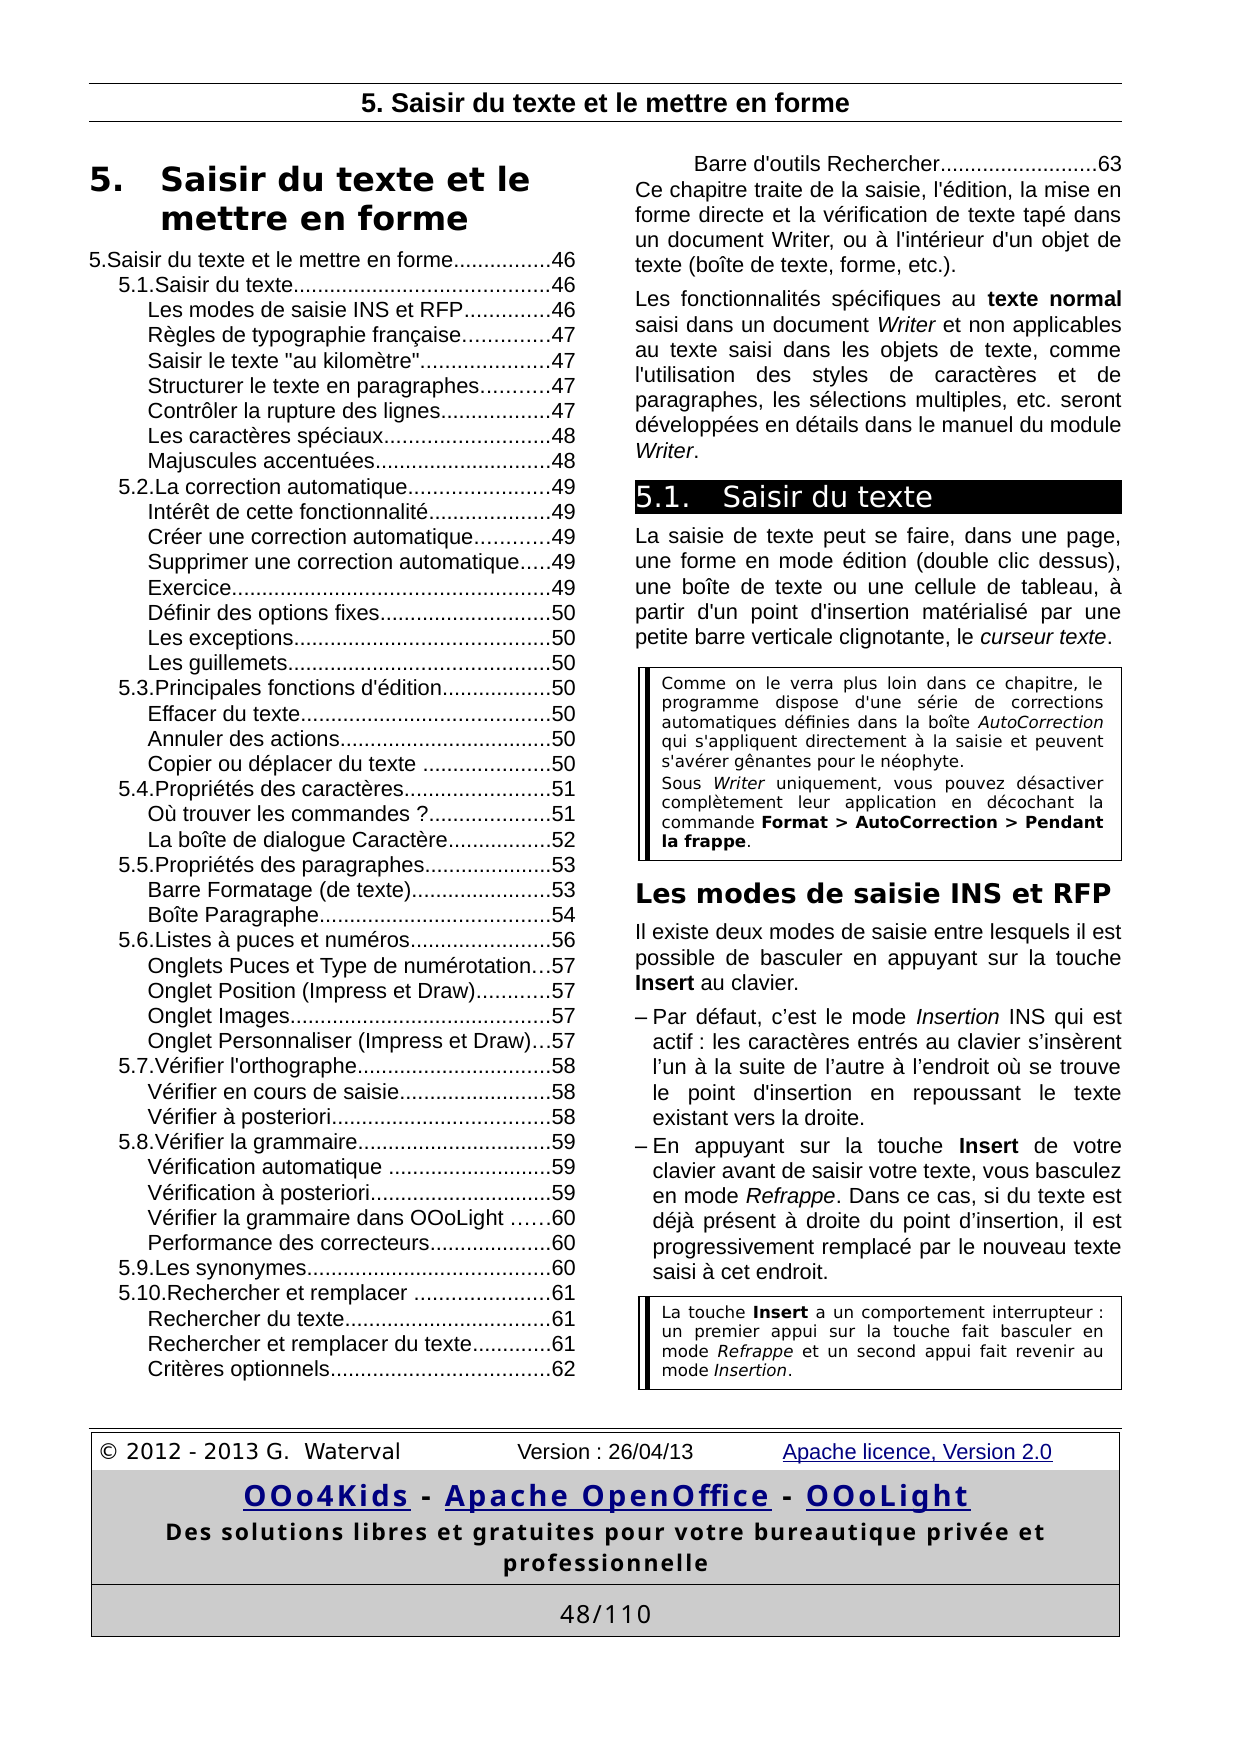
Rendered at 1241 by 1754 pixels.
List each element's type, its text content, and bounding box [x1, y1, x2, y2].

subtitle Les modes de saisie INS et RFP [635, 879, 1122, 910]
text Vérifier la grammaire dans OOoLight 60 [147, 1205, 576, 1230]
text Critères optionnels 62 [147, 1356, 576, 1381]
text Onglet Personnaliser (Impress et Draw) 57 [147, 1028, 576, 1053]
text 5.Saisir du texte et le mettre en forme 46 [88, 247, 576, 272]
text 5.4.Propriétés des caractères 51 [118, 776, 576, 801]
text Vérifier en cours de saisie 58 [147, 1079, 576, 1104]
text Rechercher et remplacer du texte 61 [147, 1331, 576, 1356]
text Barre Formatage (de texte) 53 [147, 877, 576, 902]
text 5.1.Saisir du texte 46 [118, 272, 576, 297]
text 5.8.Vérifier la grammaire 59 [118, 1129, 576, 1154]
text 5.10.Rechercher et remplacer 61 [118, 1280, 576, 1306]
text Effacer du texte 50 [147, 701, 576, 726]
text Ce chapitre traite de la saisie, l'édition, la mise en forme directe et la vérification de texte tapé dans un document Writer, ou à l'intérieur d'un objet de texte (boîte de texte, forme, etc.). [635, 177, 1122, 277]
text Exercice 49 [147, 574, 576, 600]
table_header La touche Insert a un comportement interrupteur : un premier appui sur la touche fait basculer en mode Refrappe et un second appui fait revenir au mode Insertion. [650, 1297, 1121, 1389]
text 5.7.Vérifier l'orthographe 58 [118, 1053, 576, 1079]
text Règles de typographie française 47 [147, 322, 576, 348]
text Rechercher du texte 61 [147, 1306, 576, 1331]
text La saisie de texte peut se faire, dans une page, une forme en mode édition (double clic dessus), une boîte de texte ou une cellule de tableau, à partir d'un point d'insertion matérialisé par une petite barre verticale clignotante, le curseur texte. [635, 523, 1122, 649]
text Onglets Puces et Type de numérotation 57 [147, 953, 576, 978]
text Saisir le texte "au kilomètre" 47 [147, 348, 576, 373]
text Boîte Paragraphe 54 [147, 902, 576, 927]
text Intérêt de cette fonctionnalité 49 [147, 499, 576, 524]
text Définir des options fixes 50 [147, 600, 576, 625]
text 5.9.Les synonymes 60 [118, 1255, 576, 1280]
text Où trouver les commandes ? 51 [147, 801, 576, 827]
list Par défaut, c’est le mode Insertion INS qui est actif : les caractères entrés au clavier s’insèrent l’un à la suite de l’autre à l’endroit où se trouve le point d'insertion en repoussant le texte existant vers la droite. [635, 1004, 1122, 1130]
text Les exceptions 50 [147, 625, 576, 650]
text Onglet Position (Impress et Draw) 57 [147, 978, 576, 1003]
text Majuscules accentuées 48 [147, 448, 576, 474]
text Contrôler la rupture des lignes 47 [147, 398, 576, 423]
text Les modes de saisie INS et RFP 46 [147, 297, 576, 322]
text 5.5.Propriétés des paragraphes 53 [118, 852, 576, 877]
text 5.3.Principales fonctions d'édition 50 [118, 675, 576, 701]
text Onglet Images 57 [147, 1003, 576, 1028]
text Structurer le texte en paragraphes 47 [147, 373, 576, 398]
text Barre d'outils Rechercher 63 [694, 151, 1122, 177]
text Créer une correction automatique 49 [147, 524, 576, 549]
text Les fonctionnalités spécifiques au texte normal saisi dans un document Writer et non applicables au texte saisi dans les objets de texte, comme l'utilisation des styles de caractères et de paragraphes, les sélections multiples, etc. seront développées en détails dans le manuel du module Writer. [635, 286, 1122, 463]
text La boîte de dialogue Caractère 52 [147, 827, 576, 852]
text Vérification à posteriori 59 [147, 1179, 576, 1205]
text Il existe deux modes de saisie entre lesquels il est possible de basculer en appuyant sur la touche Insert au clavier. [635, 919, 1122, 995]
text Annuler des actions 50 [147, 726, 576, 751]
text Les guillemets 50 [147, 650, 576, 675]
list En appuyant sur la touche Insert de votre clavier avant de saisir votre texte, vous basculez en mode Refrappe. Dans ce cas, si du texte est déjà présent à droite du point d’insertion, il est progressivement remplacé par le nouveau texte saisi à cet endroit. [635, 1133, 1122, 1284]
text Performance des correcteurs 60 [147, 1230, 576, 1255]
subtitle Saisir du texte et le mettre en forme [88, 160, 576, 238]
text Les caractères spéciaux 48 [147, 423, 576, 448]
text 5.6.Listes à puces et numéros 56 [118, 927, 576, 953]
text Supprimer une correction automatique 49 [147, 549, 576, 574]
table_header Comme on le verra plus loin dans ce chapitre, le programme dispose d'une série de corrections automatiques définies dans la boîte AutoCorrection qui s'appliquent directement à la saisie et peuvent s'avérer gênantes pour le néophyte. Sous Writer uniquement, vous pouvez désactiver complètement leur application en décochant la commande Format > AutoCorrection > Pendant la frappe. [650, 668, 1121, 860]
text Copier ou déplacer du texte 50 [147, 751, 576, 776]
subtitle Saisir du texte [635, 480, 1122, 514]
text Vérification automatique 59 [147, 1154, 576, 1179]
text Vérifier à posteriori 58 [147, 1104, 576, 1129]
text 5.2.La correction automatique 49 [118, 474, 576, 499]
